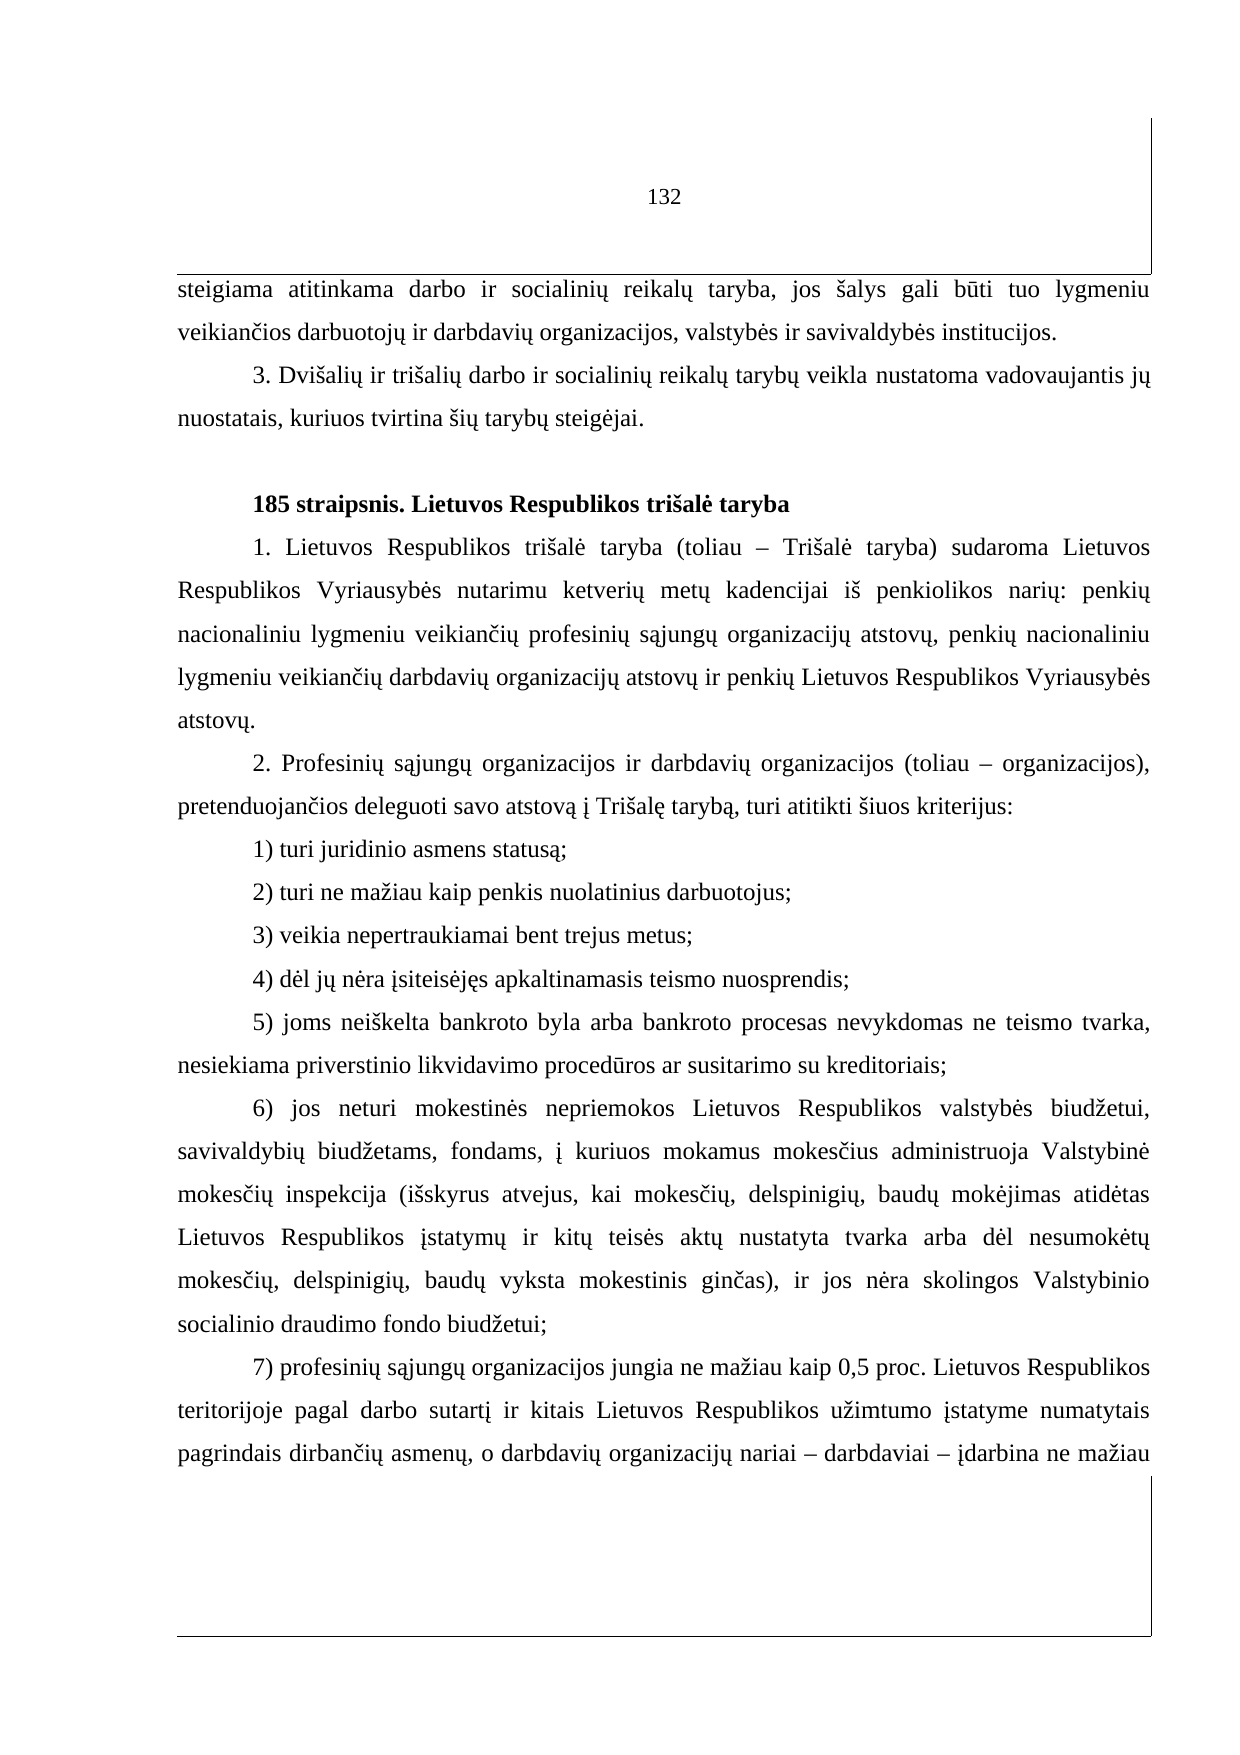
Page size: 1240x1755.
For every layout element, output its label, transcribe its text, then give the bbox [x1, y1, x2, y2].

text 4) dėl jų nėra įsiteisėjęs apkaltinamasis teismo nuosprendis; [177, 964, 1151, 992]
text steigiama atitinkama darbo ir socialinių reikalų taryba, jos šalys gali būti tuo lygmeniu veikiančios darbuotojų ir darbdavių organizacijos, valstybės ir savivaldybės institucijos. [177, 274, 1151, 346]
text 185 straipsnis. Lietuvos Respublikos trišalė taryba [177, 489, 1151, 518]
text 2. Profesinių sąjungų organizacijos ir darbdavių organizacijos (toliau – organizacijos), pretenduojančios deleguoti savo atstovą į Trišalę tarybą, turi atitikti šiuos kriterijus: [177, 748, 1151, 820]
text 1) turi juridinio asmens statusą; [177, 834, 1151, 863]
text 5) joms neiškelta bankroto byla arba bankroto procesas nevykdomas ne teismo tvarka, nesiekiama priverstinio likvidavimo procedūros ar susitarimo su kreditoriais; [177, 1007, 1151, 1079]
text 6) jos neturi mokestinės nepriemokos Lietuvos Respublikos valstybės biudžetui, savivaldybių biudžetams, fondams, į kuriuos mokamus mokesčius administruoja Valstybinė mokesčių inspekcija (išskyrus atvejus, kai mokesčių, delspinigių, baudų mokėjimas atidėtas Lietuvos Respublikos įstatymų ir kitų teisės aktų nustatyta tvarka arba dėl nesumokėtų mokesčių, delspinigių, baudų vyksta mokestinis ginčas), ir jos nėra skolingos Valstybinio socialinio draudimo fondo biudžetui; [177, 1093, 1151, 1337]
text 7) profesinių sąjungų organizacijos jungia ne mažiau kaip 0,5 proc. Lietuvos Respublikos teritorijoje pagal darbo sutartį ir kitais Lietuvos Respublikos užimtumo įstatyme numatytais pagrindais dirbančių asmenų, o darbdavių organizacijų nariai – darbdaviai – įdarbina ne mažiau [177, 1352, 1151, 1467]
text 3) veikia nepertraukiamai bent trejus metus; [177, 921, 1151, 949]
text 1. Lietuvos Respublikos trišalė taryba (toliau – Trišalė taryba) sudaroma Lietuvos Respublikos Vyriausybės nutarimu ketverių metų kadencijai iš penkiolikos narių: penkių nacionaliniu lygmeniu veikiančių profesinių sąjungų organizacijų atstovų, penkių nacionaliniu lygmeniu veikiančių darbdavių organizacijų atstovų ir penkių Lietuvos Respublikos Vyriausybės atstovų. [177, 532, 1151, 734]
text 3. Dvišalių ir trišalių darbo ir socialinių reikalų tarybų veikla nustatoma vadovaujantis jų nuostatais, kuriuos tvirtina šių tarybų steigėjai. [177, 360, 1151, 432]
text 2) turi ne mažiau kaip penkis nuolatinius darbuotojus; [177, 877, 1151, 906]
